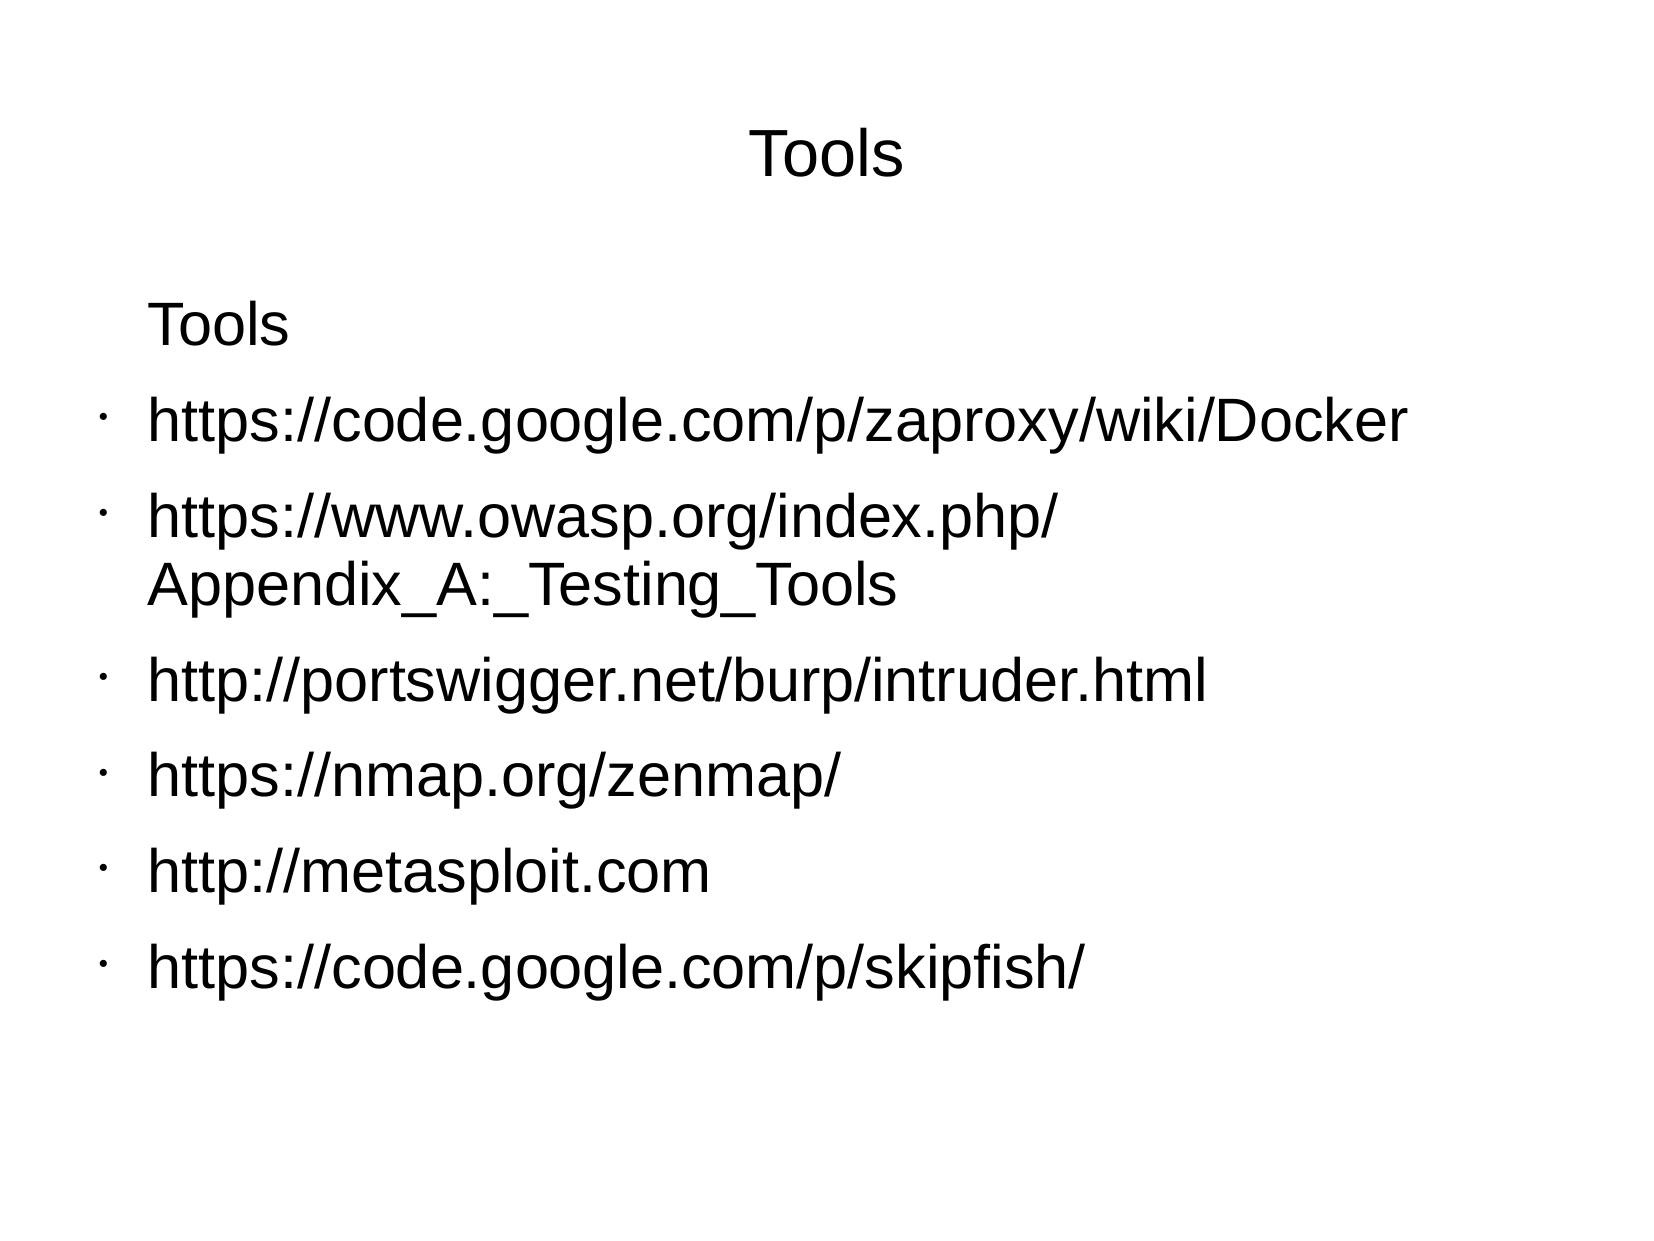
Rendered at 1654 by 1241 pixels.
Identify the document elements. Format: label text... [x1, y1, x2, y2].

title Tools [82, 49, 1571, 257]
list Tools https://code.google.com/p/zaproxy/wiki/Docker https://www.owasp.org/index.php/Appendix_A:_Testing_Tools http://portswigger.net/burp/intruder.html https://nmap.org/zenmap/ http://metasploit.com https://code.google.com/p/skipfish/ [82, 290, 1571, 1010]
